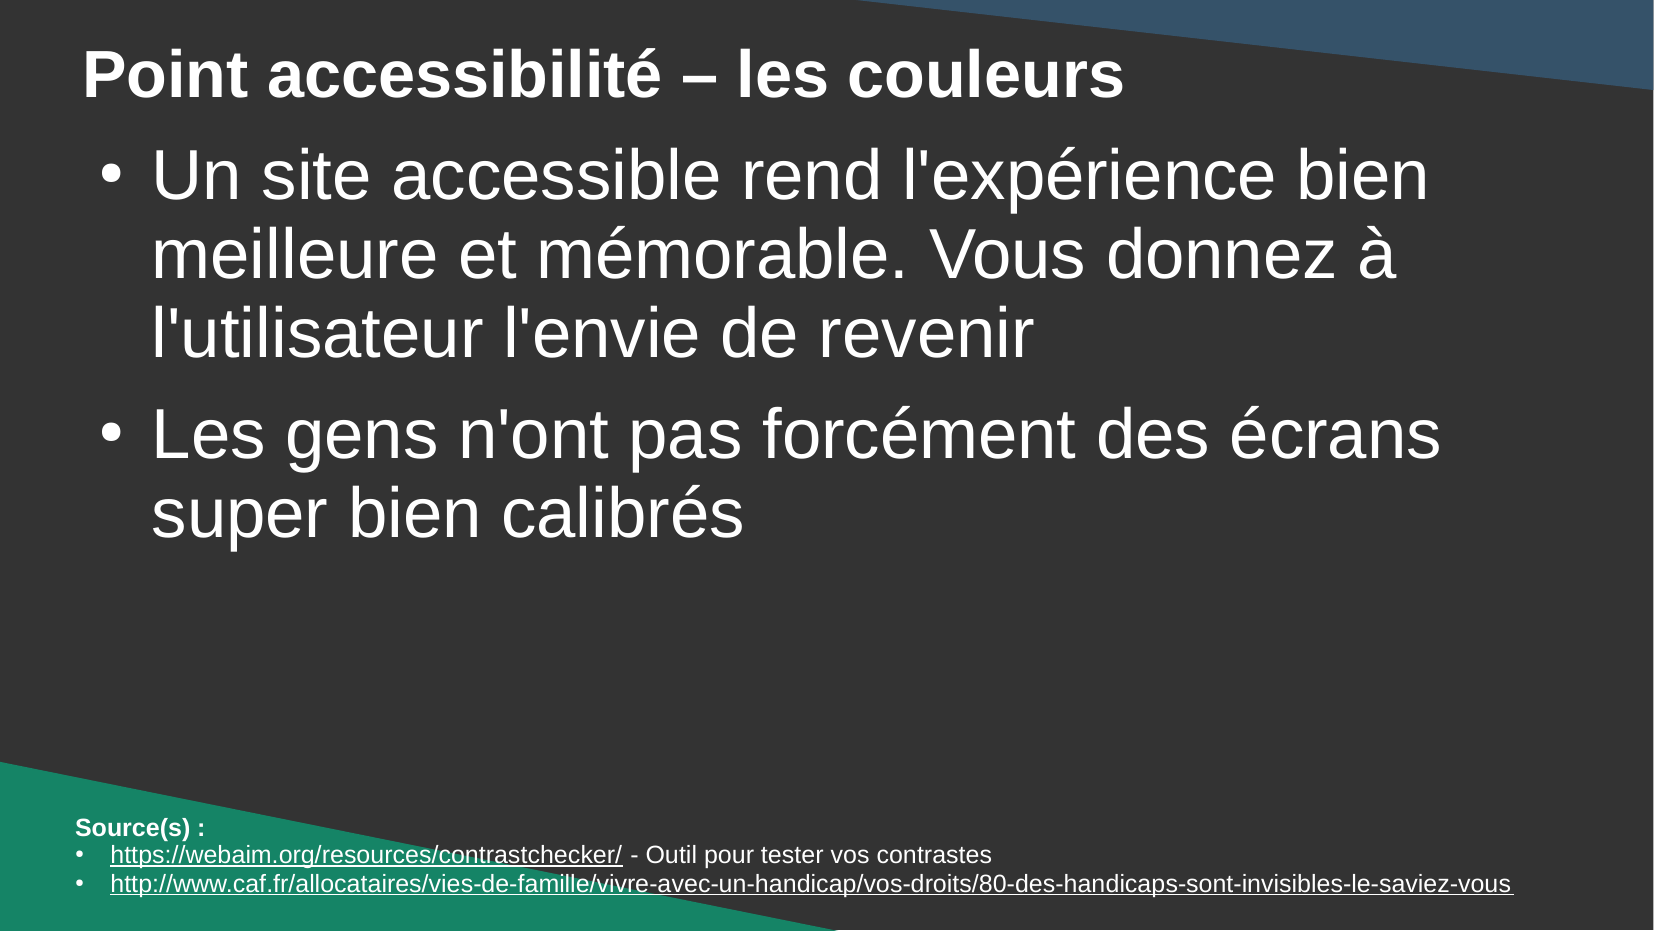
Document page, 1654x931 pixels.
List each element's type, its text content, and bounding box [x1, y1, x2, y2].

title Point accessibilité – les couleurs [82, 37, 1571, 122]
text_box [856, 0, 1654, 91]
list Un site accessible rend l'expérience bien meilleure et mémorable. Vous donnez à l'utilisateur l'envie de revenir Les gens n'ont pas forcément des écrans super bien calibrés [80, 135, 1605, 745]
text_box [0, 761, 214, 931]
text_box Source(s) : https://webaim.org/resources/contrastchecker/ - Outil pour tester vos contrastes http://www.caf.fr/allocataires/vies-de-famille/vivre-avec-un-handicap/vos-droits/80-des-handicaps-sont-invisibles-le-saviez-vous [60, 805, 1546, 931]
